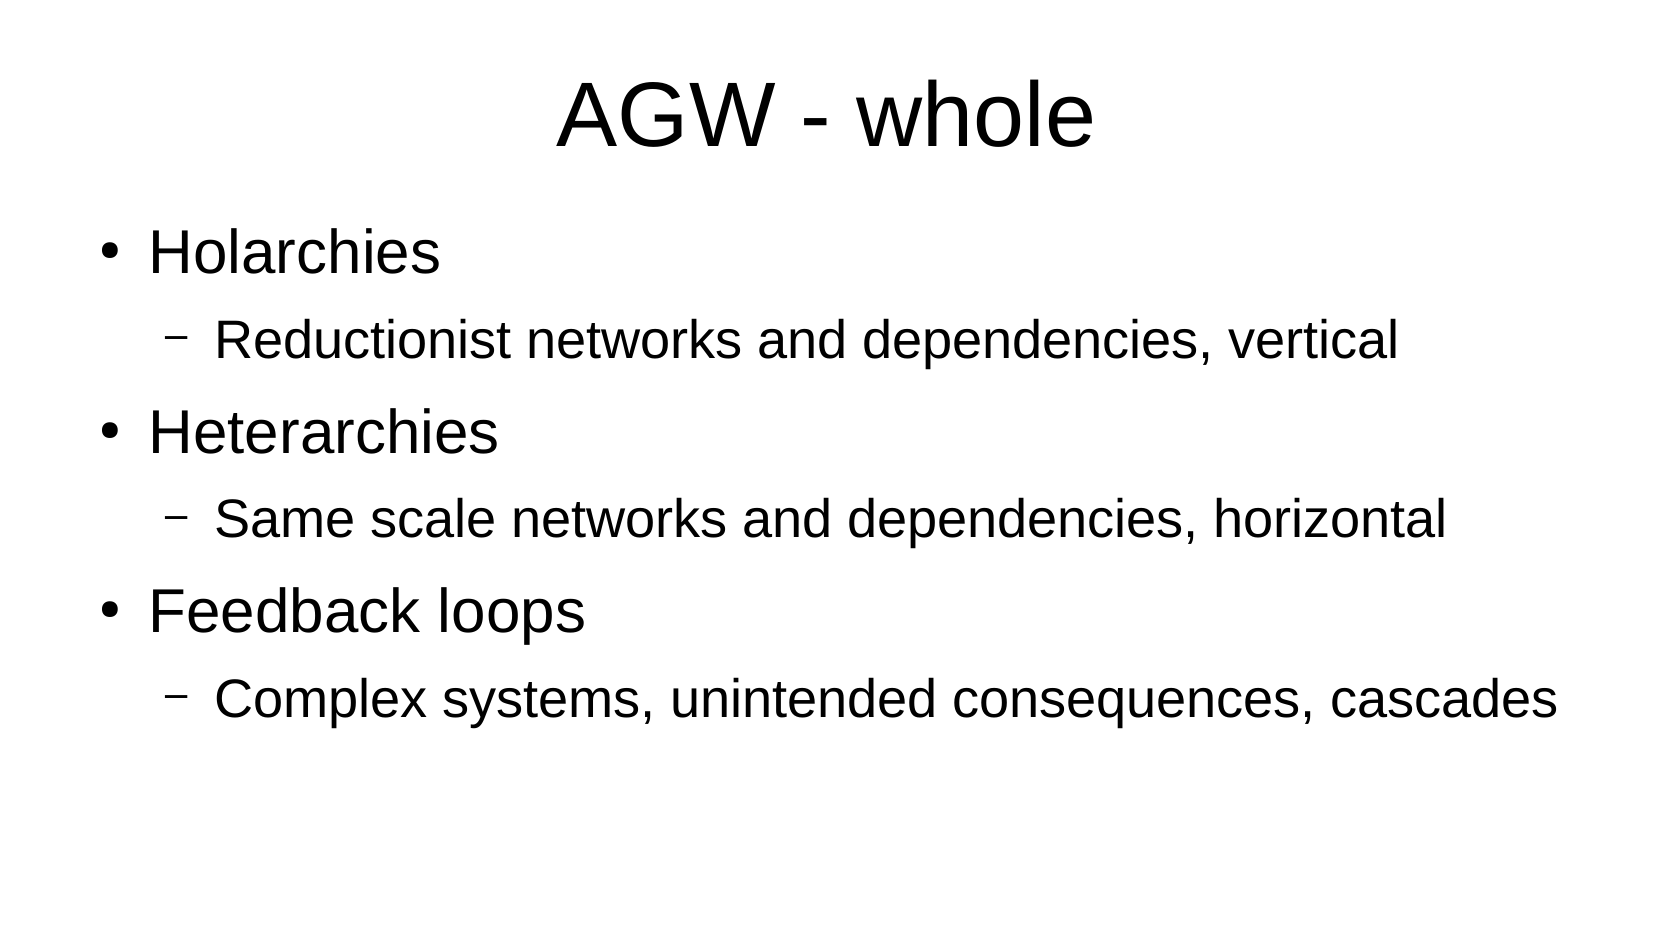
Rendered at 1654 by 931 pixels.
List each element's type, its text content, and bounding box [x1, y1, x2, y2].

title AGW - whole [82, 37, 1571, 193]
list Holarchies Reductionist networks and dependencies, vertical Heterarchies Same scale networks and dependencies, horizontal Feedback loops Complex systems, unintended consequences, cascades [82, 217, 1571, 758]
